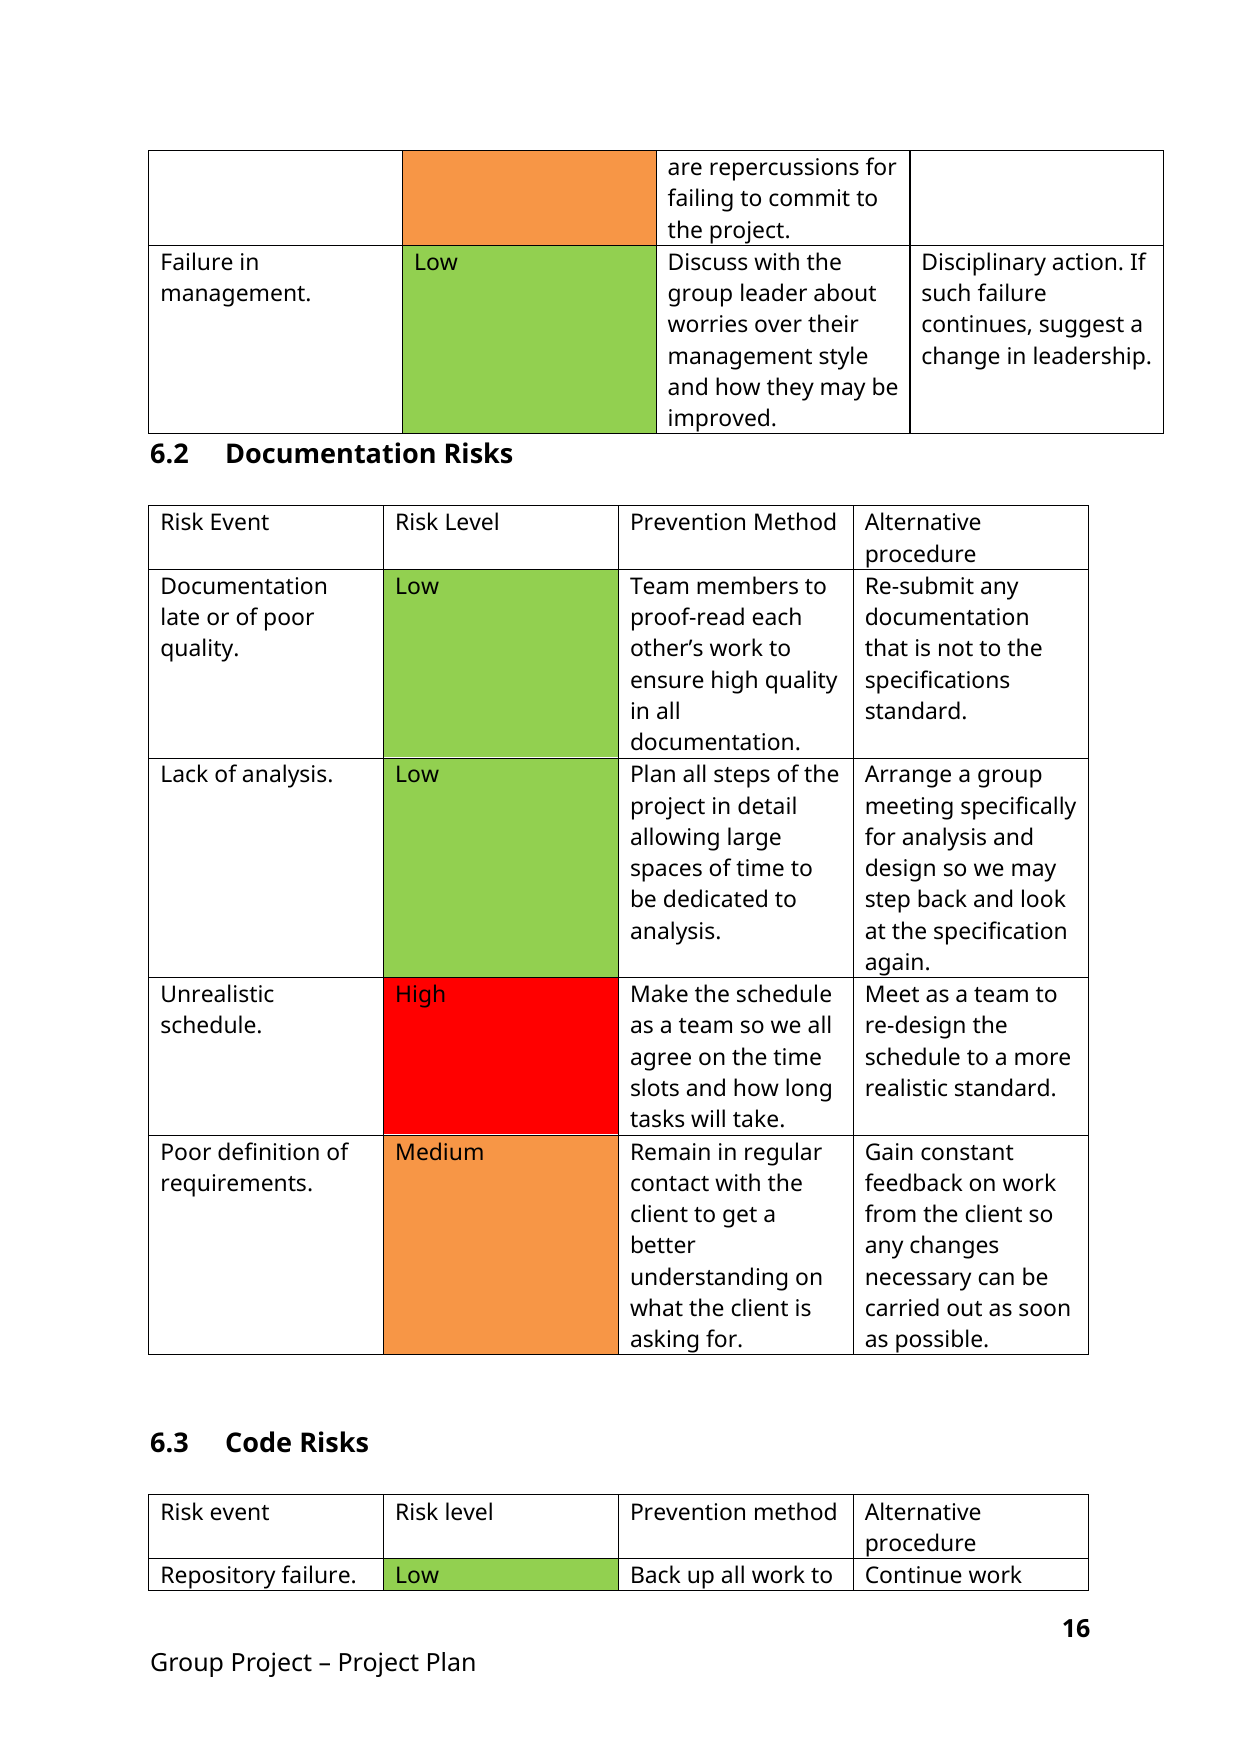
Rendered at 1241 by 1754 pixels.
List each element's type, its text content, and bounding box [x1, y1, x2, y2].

table_cell Continue work [854, 1559, 1088, 1590]
table_cell Discuss with the group leader about worries over their management style and how they may be improved. [657, 246, 909, 433]
table_cell Gain constant feedback on work from the client so any changes necessary can be carried out as soon as possible. [854, 1136, 1088, 1354]
table_cell are repercussions for failing to commit to the project. [657, 151, 909, 245]
table_cell Low [384, 1559, 618, 1590]
table_cell [911, 151, 1163, 245]
table_cell Make the schedule as a team so we all agree on the time slots and how long tasks will take. [619, 978, 853, 1134]
table_cell Failure in management. [149, 246, 402, 433]
table_cell Repository failure. [149, 1559, 383, 1590]
table_header Risk event [149, 1495, 383, 1558]
table_header Risk level [384, 1495, 618, 1558]
table_cell High [384, 978, 618, 1134]
table_header Risk Event [149, 506, 383, 569]
table_cell Team members to proof-read each other’s work to ensure high quality in all documentation. [619, 570, 853, 757]
table_cell Meet as a team to re-design the schedule to a more realistic standard. [854, 978, 1088, 1134]
table_cell Re-submit any documentation that is not to the specifications standard. [854, 570, 1088, 757]
table_header Alternative procedure [854, 1495, 1088, 1558]
table_cell Unrealistic schedule. [149, 978, 383, 1134]
table_cell Low [384, 570, 618, 757]
table_cell Disciplinary action. If such failure continues, suggest a change in leadership. [911, 246, 1163, 433]
table_cell Remain in regular contact with the client to get a better understanding on what the client is asking for. [619, 1136, 853, 1354]
table_cell Lack of analysis. [149, 759, 383, 977]
table_cell Poor definition of requirements. [149, 1136, 383, 1354]
text 6.2 Documentation Risks [150, 434, 1090, 471]
table_cell [403, 151, 656, 245]
table_cell Low [403, 246, 656, 433]
table_cell [149, 151, 402, 245]
table_cell Arrange a group meeting specifically for analysis and design so we may step back and look at the specification again. [854, 759, 1088, 977]
table_header Risk Level [384, 506, 618, 569]
table_cell Plan all steps of the project in detail allowing large spaces of time to be dedicated to analysis. [619, 759, 853, 977]
table_cell Medium [384, 1136, 618, 1354]
table_cell Documentation late or of poor quality. [149, 570, 383, 757]
table_header Prevention Method [619, 506, 853, 569]
table_header Alternative procedure [854, 506, 1088, 569]
table_header Prevention method [619, 1495, 853, 1558]
table_cell Low [384, 759, 618, 977]
text 6.3 Code Risks [150, 1423, 1090, 1460]
table_cell Back up all work to [619, 1559, 853, 1590]
